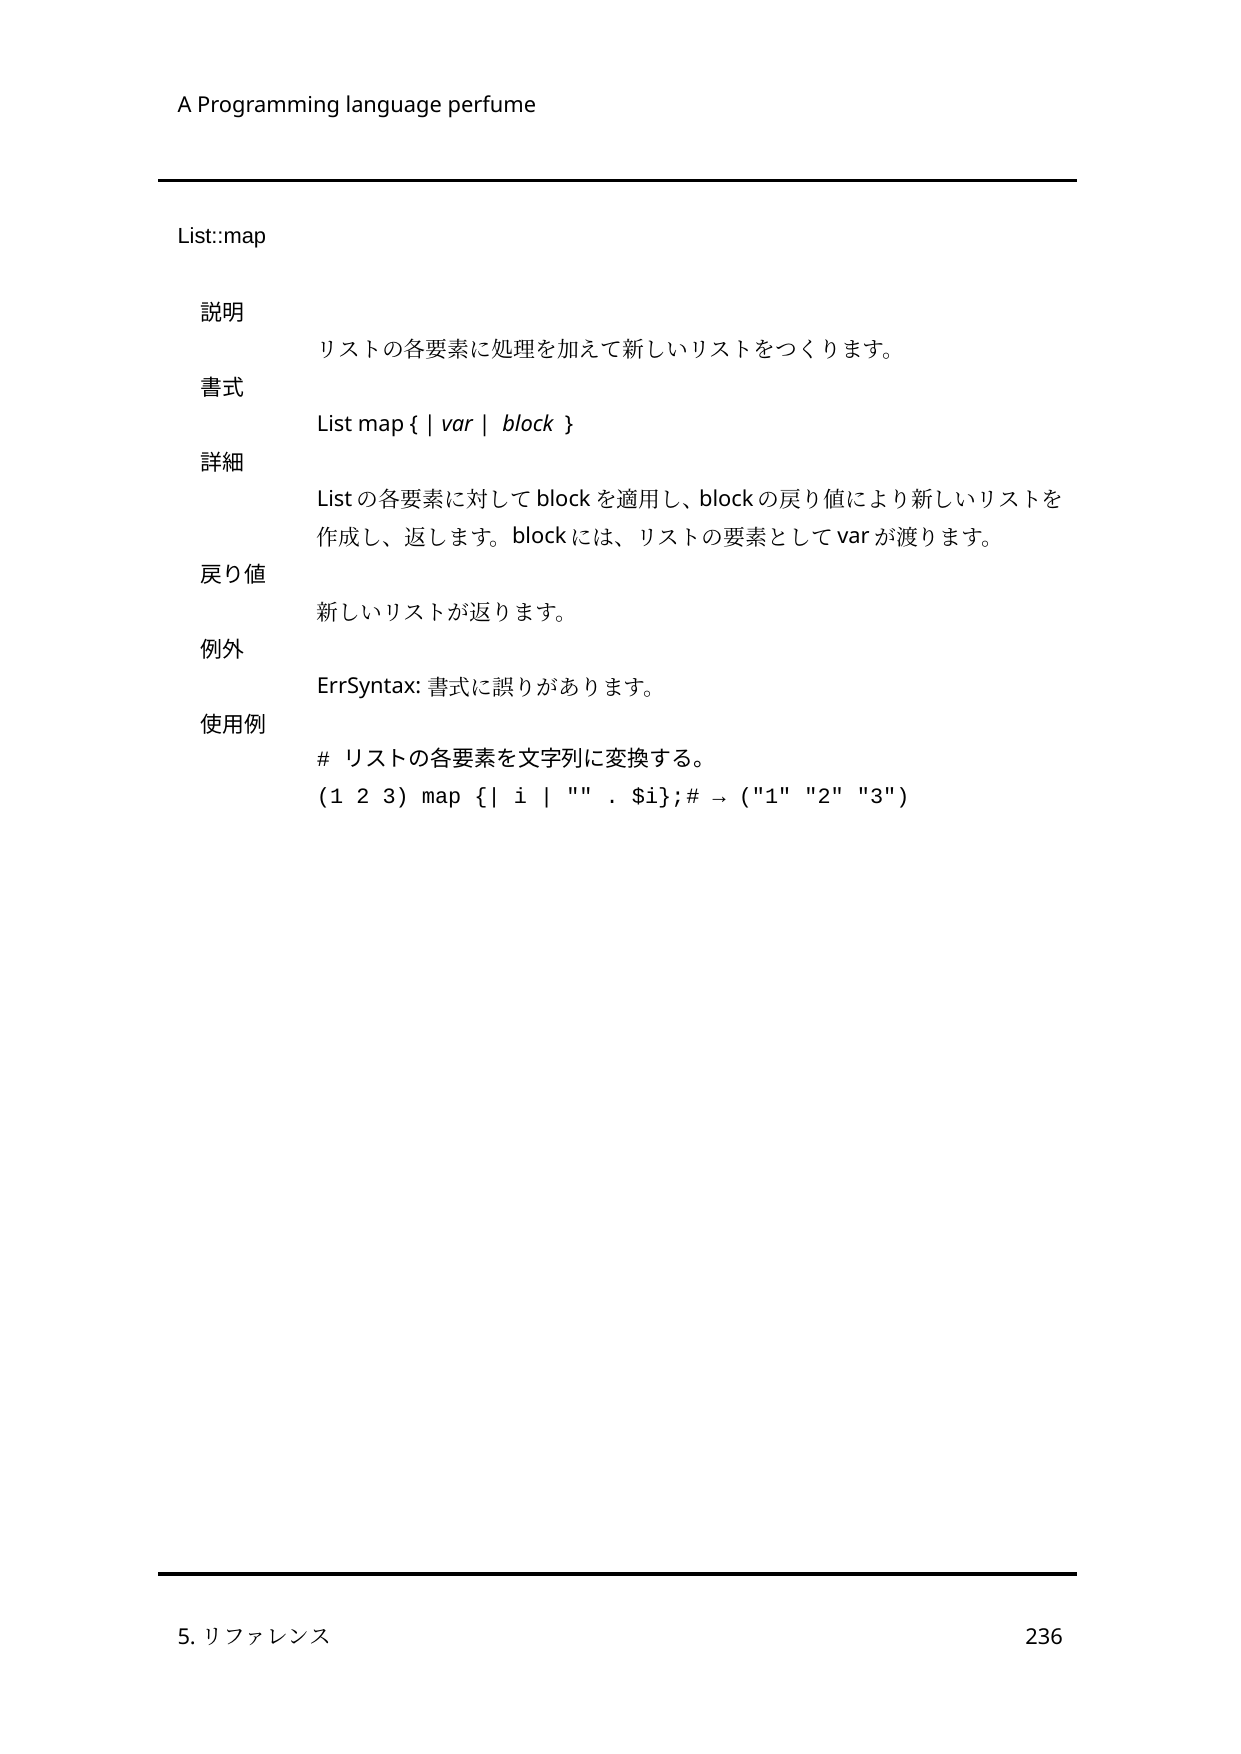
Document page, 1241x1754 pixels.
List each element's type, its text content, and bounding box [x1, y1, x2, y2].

table_cell 戻り値 [200, 554, 317, 629]
table_cell 新しいリストが返ります。 [317, 554, 1063, 629]
table_cell 使用例 [200, 704, 317, 817]
table_cell ErrSyntax: 書式に誤りがあります。 [317, 629, 1063, 704]
table_cell 詳細 [200, 442, 317, 554]
table_header リストの各要素に処理を加えて新しいリストをつくります。 [317, 292, 1063, 367]
table_header 説明 [200, 292, 317, 367]
subtitle List::map [177, 217, 1063, 254]
table_cell List map { | var | block } [317, 367, 1063, 442]
table_cell # リストの各要素を文字列に変換する。 (1 2 3) map {| i | "" . $i}; # → ("1" "2" "3") [317, 704, 1063, 817]
table_cell 例外 [200, 629, 317, 704]
table_cell 書式 [200, 367, 317, 442]
table_cell Listの各要素に対してblockを適用し、blockの戻り値により新しいリストを作成し、返します。blockには、リストの要素としてvarが渡ります。 [317, 442, 1063, 554]
